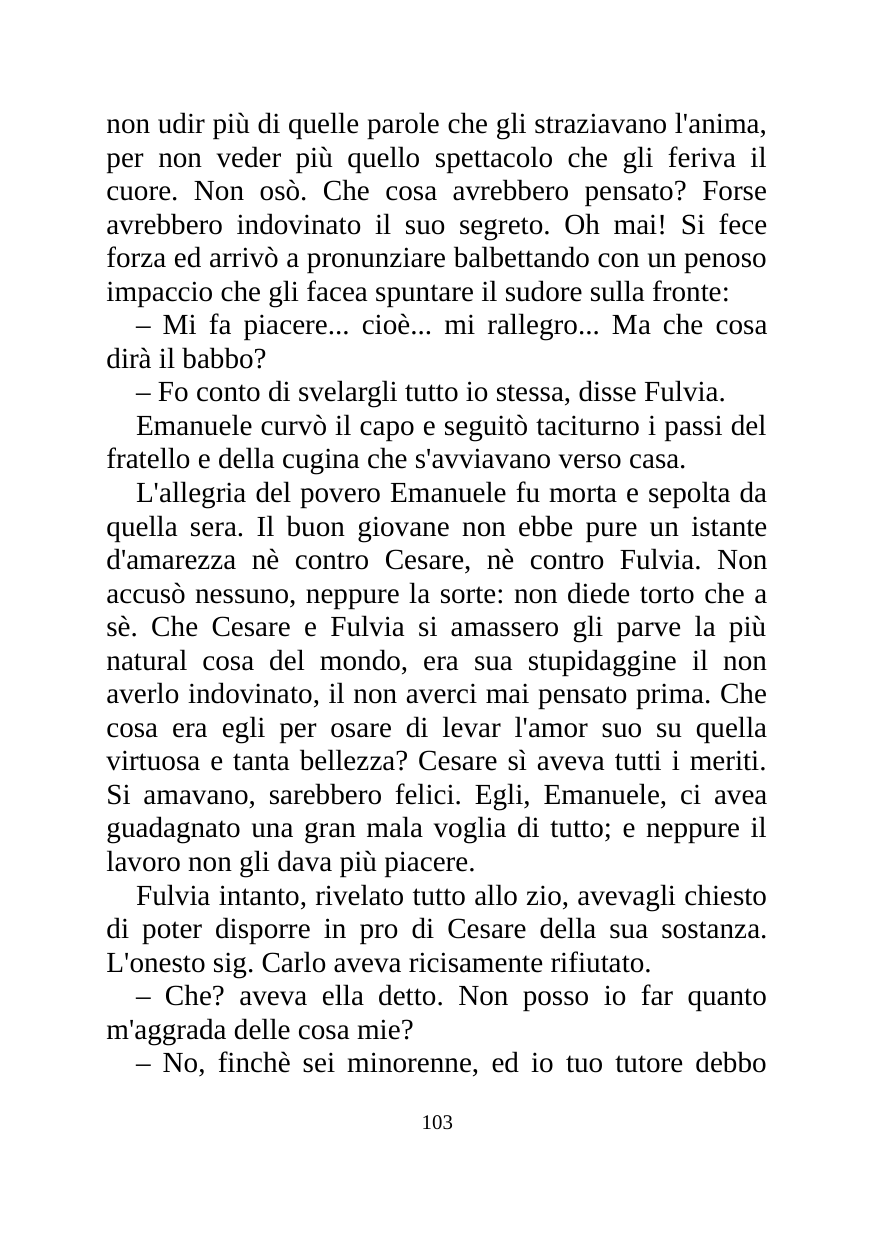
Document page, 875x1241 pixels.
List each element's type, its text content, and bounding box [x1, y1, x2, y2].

text L'allegria del povero Emanuele fu morta e sepolta da quella sera. Il buon giovane non ebbe pure un istante d'amarezza nè contro Cesare, nè contro Fulvia. Non accusò nessuno, neppure la sorte: non diede torto che a sè. Che Cesare e Fulvia si amassero gli parve la più natural cosa del mondo, era sua stupidaggine il non averlo indovinato, il non averci mai pensato prima. Che cosa era egli per osare di levar l'amor suo su quella virtuosa e tanta bellezza? Cesare sì aveva tutti i meriti. Si amavano, sarebbero felici. Egli, Emanuele, ci avea guadagnato una gran mala voglia di tutto; e neppure il lavoro non gli dava più piacere. [106, 475, 768, 878]
text non udir più di quelle parole che gli straziavano l'anima, per non veder più quello spettacolo che gli feriva il cuore. Non osò. Che cosa avrebbero pensato? Forse avrebbero indovinato il suo segreto. Oh mai! Si fece forza ed arrivò a pronunziare balbettando con un penoso impaccio che gli facea spuntare il sudore sulla fronte: [106, 106, 768, 307]
text – Fo conto di svelargli tutto io stessa, disse Fulvia. [106, 374, 768, 408]
text Emanuele curvò il capo e seguitò taciturno i passi del fratello e della cugina che s'avviavano verso casa. [106, 408, 768, 475]
text Fulvia intanto, rivelato tutto allo zio, avevagli chiesto di poter disporre in pro di Cesare della sua sostanza. L'onesto sig. Carlo aveva ricisamente rifiutato. [106, 878, 768, 978]
text – No, finchè sei minorenne, ed io tuo tutore debbo [106, 1045, 768, 1079]
text – Che? aveva ella detto. Non posso io far quanto m'aggrada delle cosa mie? [106, 978, 768, 1045]
text – Mi fa piacere... cioè... mi rallegro... Ma che cosa dirà il babbo? [106, 307, 768, 374]
